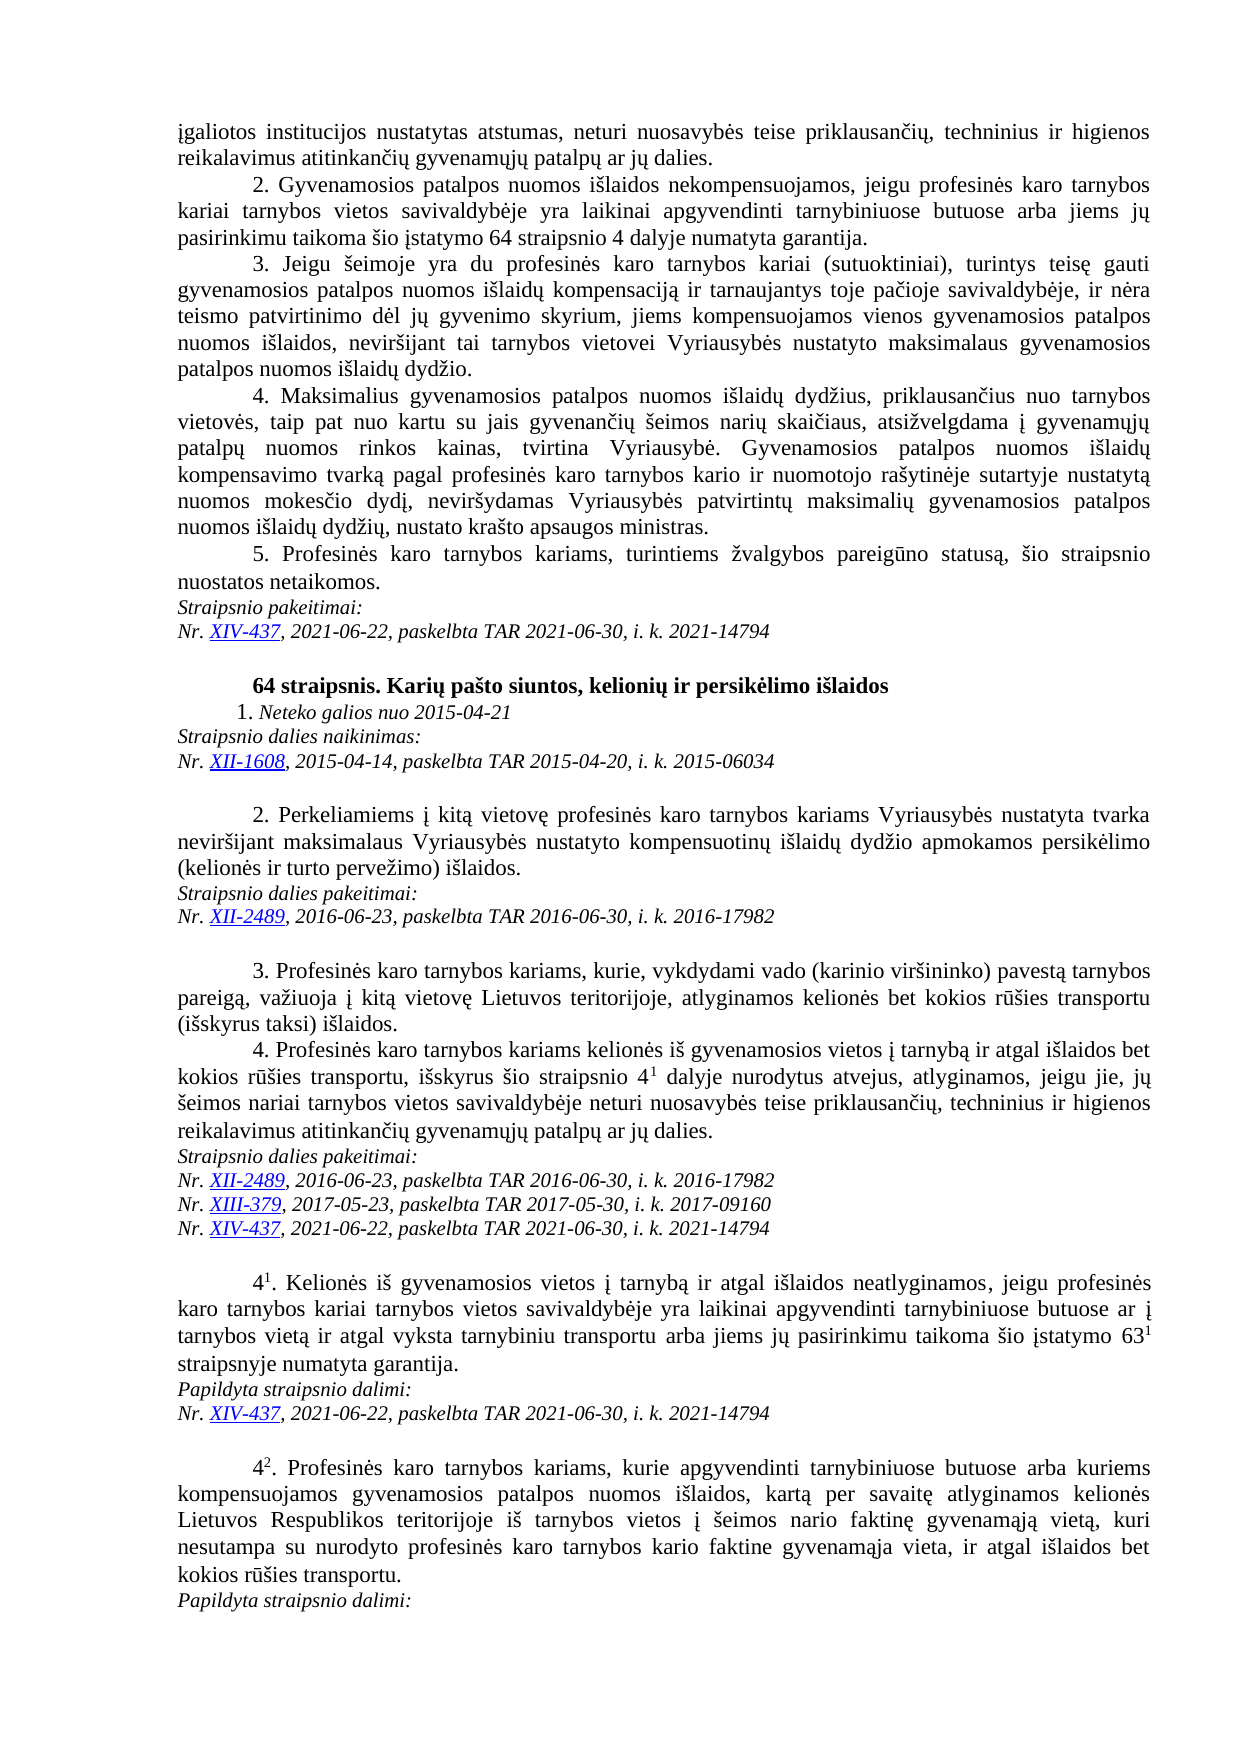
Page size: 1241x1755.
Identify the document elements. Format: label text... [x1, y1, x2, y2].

text 2. Gyvenamosios patalpos nuomos išlaidos nekompensuojamos, jeigu profesinės karo tarnybos kariai tarnybos vietos savivaldybėje yra laikinai apgyvendinti tarnybiniuose butuose arba jiems jų pasirinkimu taikoma šio įstatymo 64 straipsnio 4 dalyje numatyta garantija. [177, 171, 1152, 250]
text 5. Profesinės karo tarnybos kariams, turintiems žvalgybos pareigūno statusą, šio straipsnio nuostatos netaikomos. [177, 540, 1152, 595]
text Straipsnio dalies pakeitimai: [177, 880, 1152, 904]
text Nr. XII-1608, 2015-04-14, paskelbta TAR 2015-04-20, i. k. 2015-06034 [177, 748, 1152, 773]
text 2. Perkeliamiems į kitą vietovę profesinės karo tarnybos kariams Vyriausybės nustatyta tvarka neviršijant maksimalaus Vyriausybės nustatyto kompensuotinų išlaidų dydžio apmokamos persikėlimo (kelionės ir turto pervežimo) išlaidos. [177, 801, 1152, 880]
text Nr. XIV-437, 2021-06-22, paskelbta TAR 2021-06-30, i. k. 2021-14794 [177, 619, 1152, 643]
text Nr. XII-2489, 2016-06-23, paskelbta TAR 2016-06-30, i. k. 2016-17982 [177, 1168, 1152, 1192]
text Nr. XIV-437, 2021-06-22, paskelbta TAR 2021-06-30, i. k. 2021-14794 [177, 1216, 1152, 1240]
text Straipsnio dalies pakeitimai: [177, 1144, 1152, 1168]
text Papildyta straipsnio dalimi: [177, 1377, 1152, 1401]
text 64 straipsnis. Karių pašto siuntos, kelionių ir persikėlimo išlaidos [177, 672, 1152, 698]
text 4. Maksimalius gyvenamosios patalpos nuomos išlaidų dydžius, priklausančius nuo tarnybos vietovės, taip pat nuo kartu su jais gyvenančių šeimos narių skaičiaus, atsižvelgdama į gyvenamųjų patalpų nuomos rinkos kainas, tvirtina Vyriausybė. Gyvenamosios patalpos nuomos išlaidų kompensavimo tvarką pagal profesinės karo tarnybos kario ir nuomotojo rašytinėje sutartyje nustatytą nuomos mokesčio dydį, neviršydamas Vyriausybės patvirtintų maksimalių gyvenamosios patalpos nuomos išlaidų dydžių, nustato krašto apsaugos ministras. [177, 382, 1152, 540]
text įgaliotos institucijos nustatytas atstumas, neturi nuosavybės teise priklausančių, techninius ir higienos reikalavimus atitinkančių gyvenamųjų patalpų ar jų dalies. [177, 118, 1152, 171]
text Straipsnio dalies naikinimas: [177, 724, 1152, 748]
text Nr. XII-2489, 2016-06-23, paskelbta TAR 2016-06-30, i. k. 2016-17982 [177, 904, 1152, 928]
text Nr. XIV-437, 2021-06-22, paskelbta TAR 2021-06-30, i. k. 2021-14794 [177, 1401, 1152, 1425]
text Nr. XIII-379, 2017-05-23, paskelbta TAR 2017-05-30, i. k. 2017-09160 [177, 1192, 1152, 1216]
text 3. Jeigu šeimoje yra du profesinės karo tarnybos kariai (sutuoktiniai), turintys teisę gauti gyvenamosios patalpos nuomos išlaidų kompensaciją ir tarnaujantys toje pačioje savivaldybėje, ir nėra teismo patvirtinimo dėl jų gyvenimo skyrium, jiems kompensuojamos vienos gyvenamosios patalpos nuomos išlaidos, neviršijant tai tarnybos vietovei Vyriausybės nustatyto maksimalaus gyvenamosios patalpos nuomos išlaidų dydžio. [177, 250, 1152, 382]
text 41. Kelionės iš gyvenamosios vietos į tarnybą ir atgal išlaidos neatlyginamos, jeigu profesinės karo tarnybos kariai tarnybos vietos savivaldybėje yra laikinai apgyvendinti tarnybiniuose butuose ar į tarnybos vietą ir atgal vyksta tarnybiniu transportu arba jiems jų pasirinkimu taikoma šio įstatymo 631 straipsnyje numatyta garantija. [177, 1269, 1152, 1377]
text 42. Profesinės karo tarnybos kariams, kurie apgyvendinti tarnybiniuose butuose arba kuriems kompensuojamos gyvenamosios patalpos nuomos išlaidos, kartą per savaitę atlyginamos kelionės Lietuvos Respublikos teritorijoje iš tarnybos vietos į šeimos nario faktinę gyvenamąją vietą, kuri nesutampa su nurodyto profesinės karo tarnybos kario faktine gyvenamąja vieta, ir atgal išlaidos bet kokios rūšies transportu. [177, 1454, 1152, 1588]
text 3. Profesinės karo tarnybos kariams, kurie, vykdydami vado (karinio viršininko) pavestą tarnybos pareigą, važiuoja į kitą vietovę Lietuvos teritorijoje, atlyginamos kelionės bet kokios rūšies transportu (išskyrus taksi) išlaidos. [177, 957, 1152, 1036]
text Straipsnio pakeitimai: [177, 595, 1152, 619]
text Papildyta straipsnio dalimi: [177, 1588, 1152, 1612]
text 4. Profesinės karo tarnybos kariams kelionės iš gyvenamosios vietos į tarnybą ir atgal išlaidos bet kokios rūšies transportu, išskyrus šio straipsnio 41 dalyje nurodytus atvejus, atlyginamos, jeigu jie, jų šeimos nariai tarnybos vietos savivaldybėje neturi nuosavybės teise priklausančių, techninius ir higienos reikalavimus atitinkančių gyvenamųjų patalpų ar jų dalies. [177, 1036, 1152, 1144]
text 1. Neteko galios nuo 2015-04-21 [177, 698, 1152, 724]
